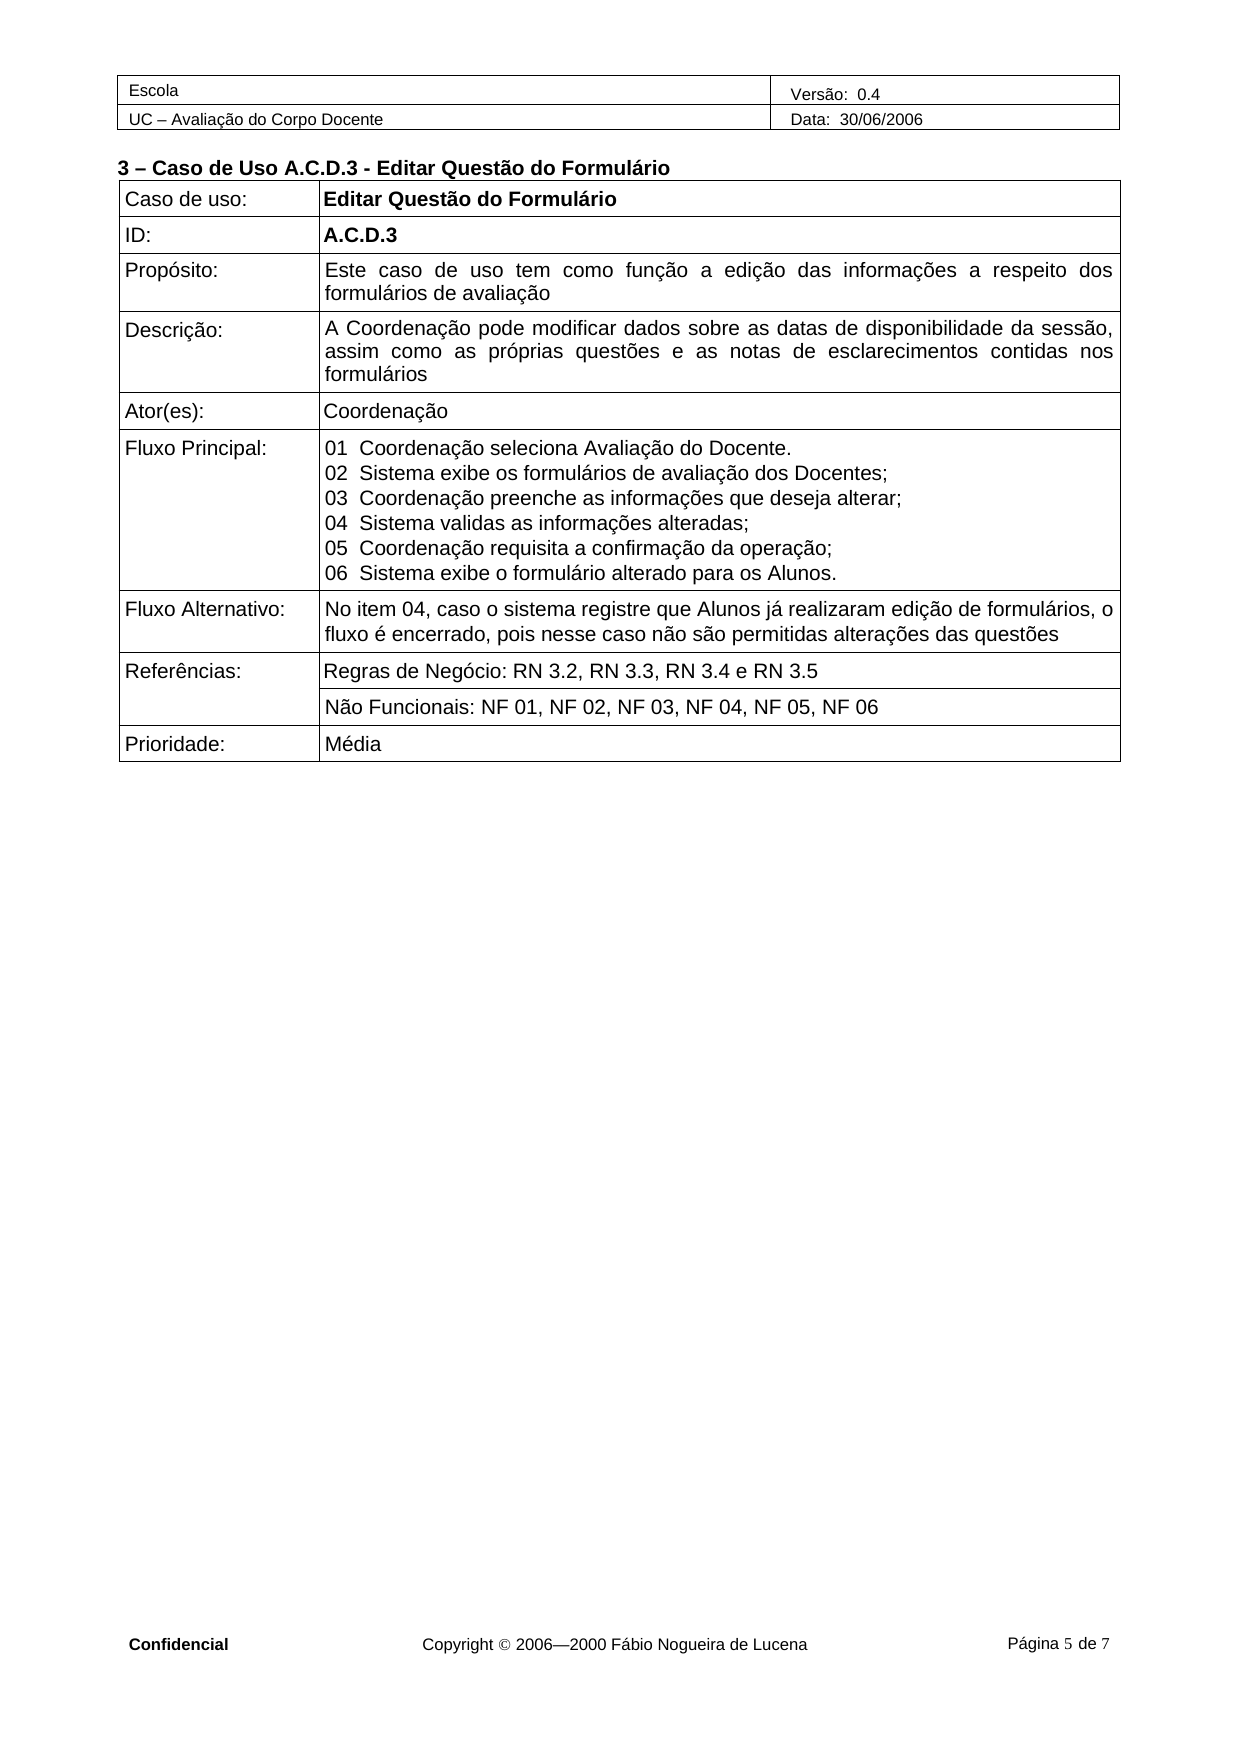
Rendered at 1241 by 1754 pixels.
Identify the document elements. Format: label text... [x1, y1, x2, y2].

table_cell Referências: [120, 653, 319, 725]
table_cell Propósito: [120, 254, 319, 311]
table_cell 01 Coordenação seleciona Avaliação do Docente. 02 Sistema exibe os formulários de avaliação dos Docentes; 03 Coordenação preenche as informações que deseja alterar; 04 Sistema validas as informações alteradas; 05 Coordenação requisita a confirmação da operação; 06 Sistema exibe o formulário alterado para os Alunos. [320, 430, 1120, 590]
table_cell Ator(es): [120, 393, 319, 428]
table_header Caso de uso: [120, 181, 319, 216]
table_cell Fluxo Principal: [120, 430, 319, 590]
table_cell Não Funcionais: NF 01, NF 02, NF 03, NF 04, NF 05, NF 06 [320, 689, 1120, 725]
table_cell Prioridade: [120, 726, 319, 761]
table_cell Média [320, 726, 1120, 761]
table_cell Descrição: [120, 312, 319, 392]
table_cell Coordenação [320, 393, 1120, 428]
table_cell A Coordenação pode modificar dados sobre as datas de disponibilidade da sessão, assim como as próprias questões e as notas de esclarecimentos contidas nos formulários [320, 312, 1120, 392]
table_cell Este caso de uso tem como função a edição das informações a respeito dos formulários de avaliação [320, 254, 1120, 311]
table_cell A.C.D.3 [320, 217, 1120, 253]
table_cell Fluxo Alternativo: [120, 591, 319, 652]
table_cell ID: [120, 217, 319, 253]
table_header Editar Questão do Formulário [320, 181, 1120, 216]
table_header Regras de Negócio: RN 3.2, RN 3.3, RN 3.4 e RN 3.5 [320, 653, 1120, 688]
text 3 – Caso de Uso A.C.D.3 - Editar Questão do Formulário [117, 154, 1120, 179]
table_cell No item 04, caso o sistema registre que Alunos já realizaram edição de formulários, o fluxo é encerrado, pois nesse caso não são permitidas alterações das questões [320, 591, 1120, 652]
